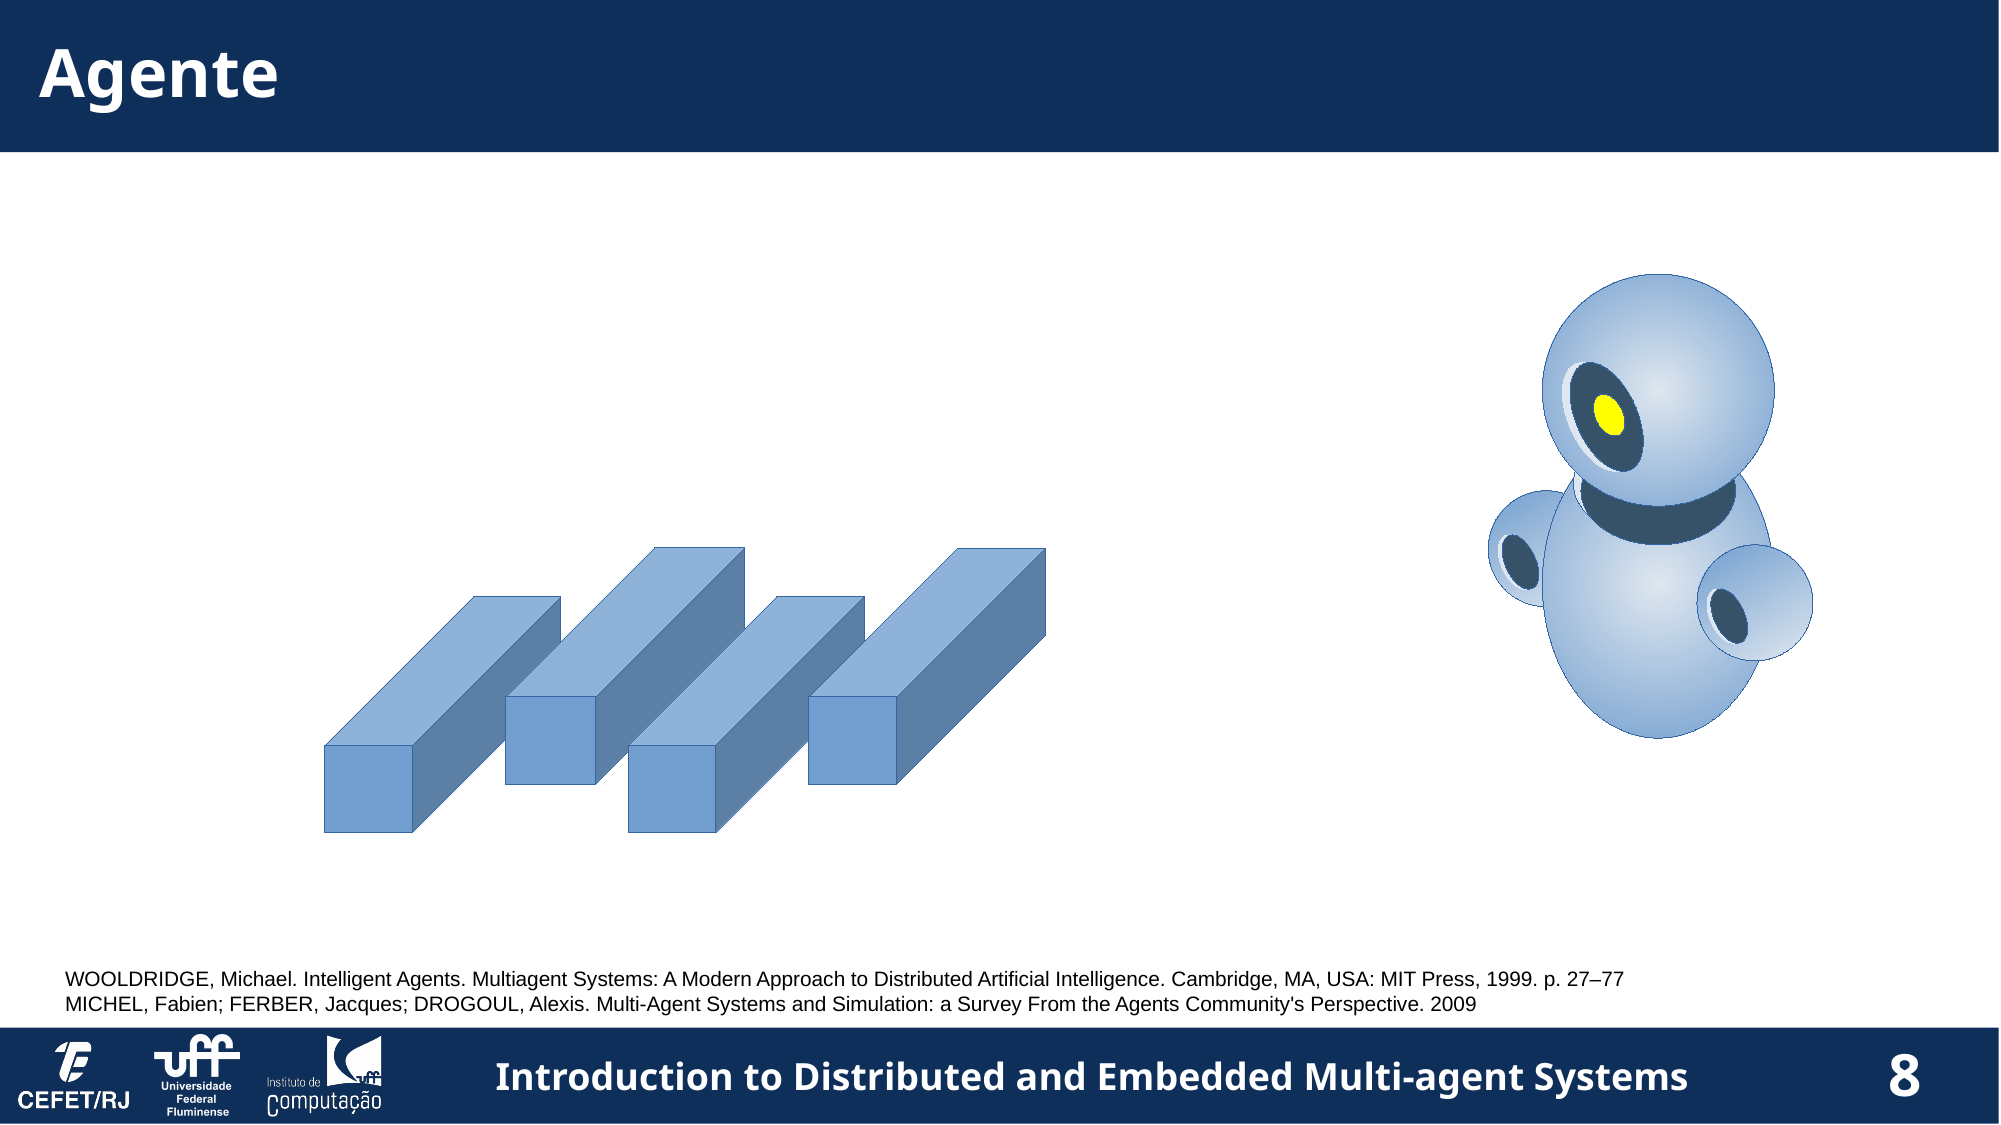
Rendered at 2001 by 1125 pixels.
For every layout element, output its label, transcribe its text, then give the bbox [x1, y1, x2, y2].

picture [153, 1033, 241, 1121]
picture [18, 1021, 129, 1125]
text_box Agente [25, 23, 1999, 119]
text_box [1488, 274, 1813, 739]
picture [265, 1033, 383, 1117]
text_box [325, 549, 1046, 833]
text_box WOOLDRIDGE, Michael. Intelligent Agents. Multiagent Systems: A Modern Approach to Distributed Artificial Intelligence. Cambridge, MA, USA: MIT Press, 1999. p. 27–77 MICHEL, Fabien; FERBER, Jacques; DROGOUL, Alexis. Multi-Agent Systems and Simulation: a Survey From the Agents Community's Perspective. 2009 [50, 958, 1969, 1024]
